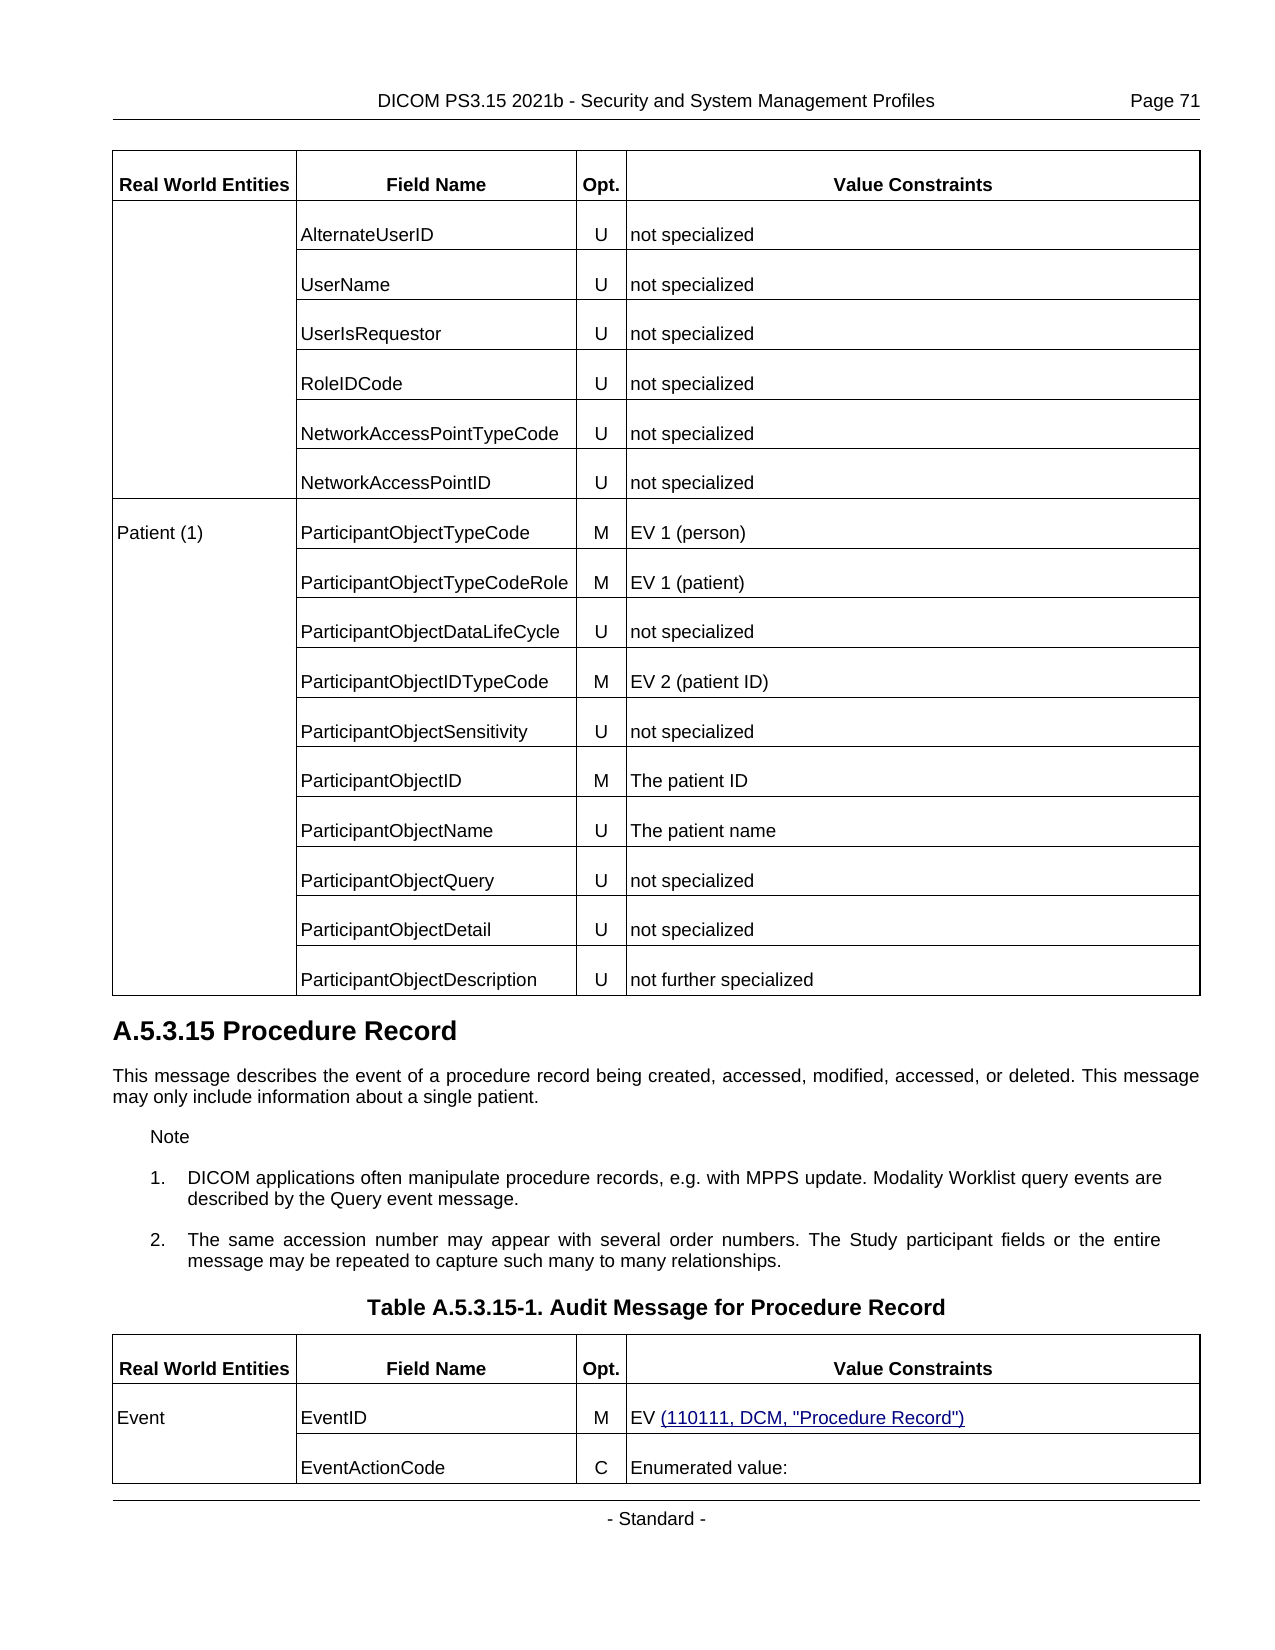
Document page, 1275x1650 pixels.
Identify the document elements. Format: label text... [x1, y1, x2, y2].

table_cell EventID [297, 1384, 576, 1433]
table_cell [113, 201, 296, 498]
table_cell M [577, 549, 626, 597]
table_cell The patient name [627, 797, 1199, 846]
table_cell not specialized [627, 300, 1199, 349]
table_cell not specialized [627, 698, 1199, 746]
table_cell not specialized [627, 449, 1199, 498]
table_cell U [577, 847, 626, 895]
table_cell Event [113, 1384, 296, 1483]
table_cell U [577, 449, 626, 498]
table_cell U [577, 250, 626, 299]
table_cell The patient ID [627, 747, 1199, 796]
table_header Value Constraints [627, 1335, 1199, 1383]
table_cell NetworkAccessPointTypeCode [297, 400, 576, 448]
text A.5.3.15 Procedure Record [112, 1014, 1200, 1046]
table_cell EV 1 (person) [627, 499, 1199, 547]
table_cell ParticipantObjectIDTypeCode [297, 648, 576, 697]
table_cell not specialized [627, 201, 1199, 249]
text 2. The same accession number may appear with several order numbers. The Study participant fields or the entire message may be repeated to capture such many to many relationships. [150, 1228, 1162, 1272]
table_header Field Name [297, 151, 576, 200]
table_cell ParticipantObjectTypeCode [297, 499, 576, 547]
text 1. DICOM applications often manipulate procedure records, e.g. with MPPS update. Modality Worklist query events are described by the Query event message. [150, 1167, 1162, 1210]
table_cell U [577, 698, 626, 746]
table_cell ParticipantObjectDetail [297, 896, 576, 945]
table_cell M [577, 747, 626, 796]
table_cell M [577, 499, 626, 547]
table_cell U [577, 350, 626, 398]
table_cell ParticipantObjectDataLifeCycle [297, 598, 576, 647]
table_cell EV 2 (patient ID) [627, 648, 1199, 697]
table_cell U [577, 946, 626, 995]
table_cell not specialized [627, 847, 1199, 895]
table_cell EV 1 (patient) [627, 549, 1199, 597]
text Note [150, 1126, 1162, 1148]
table_cell not specialized [627, 896, 1199, 945]
table_header Opt. [577, 151, 626, 200]
table_cell not specialized [627, 250, 1199, 299]
table_cell ParticipantObjectDescription [297, 946, 576, 995]
table_cell not specialized [627, 598, 1199, 647]
table_cell ParticipantObjectTypeCodeRole [297, 549, 576, 597]
table_cell U [577, 896, 626, 945]
table_cell RoleIDCode [297, 350, 576, 398]
table_cell Patient (1) [113, 499, 296, 995]
table_cell C [577, 1434, 626, 1483]
table_header Real World Entities [113, 1335, 296, 1383]
table_cell U [577, 300, 626, 349]
table_header Real World Entities [113, 151, 296, 200]
table_cell Enumerated value: [627, 1434, 1199, 1483]
table_cell EV (110111, DCM, "Procedure Record") [627, 1384, 1199, 1433]
table_cell AlternateUserID [297, 201, 576, 249]
table_cell ParticipantObjectName [297, 797, 576, 846]
table_cell not specialized [627, 400, 1199, 448]
table_cell U [577, 797, 626, 846]
table_cell UserName [297, 250, 576, 299]
table_cell U [577, 201, 626, 249]
table_cell not specialized [627, 350, 1199, 398]
table_header Value Constraints [627, 151, 1199, 200]
table_cell ParticipantObjectID [297, 747, 576, 796]
table_cell ParticipantObjectQuery [297, 847, 576, 895]
text This message describes the event of a procedure record being created, accessed, modified, accessed, or deleted. This message may only include information about a single patient. [112, 1064, 1200, 1108]
table_cell U [577, 400, 626, 448]
table_cell UserIsRequestor [297, 300, 576, 349]
table_header Opt. [577, 1335, 626, 1383]
table_cell EventActionCode [297, 1434, 576, 1483]
table_header Field Name [297, 1335, 576, 1383]
text Table A.5.3.15-1. Audit Message for Procedure Record [112, 1294, 1200, 1320]
table_cell M [577, 648, 626, 697]
table_cell U [577, 598, 626, 647]
table_cell NetworkAccessPointID [297, 449, 576, 498]
table_cell not further specialized [627, 946, 1199, 995]
table_cell M [577, 1384, 626, 1433]
table_cell ParticipantObjectSensitivity [297, 698, 576, 746]
